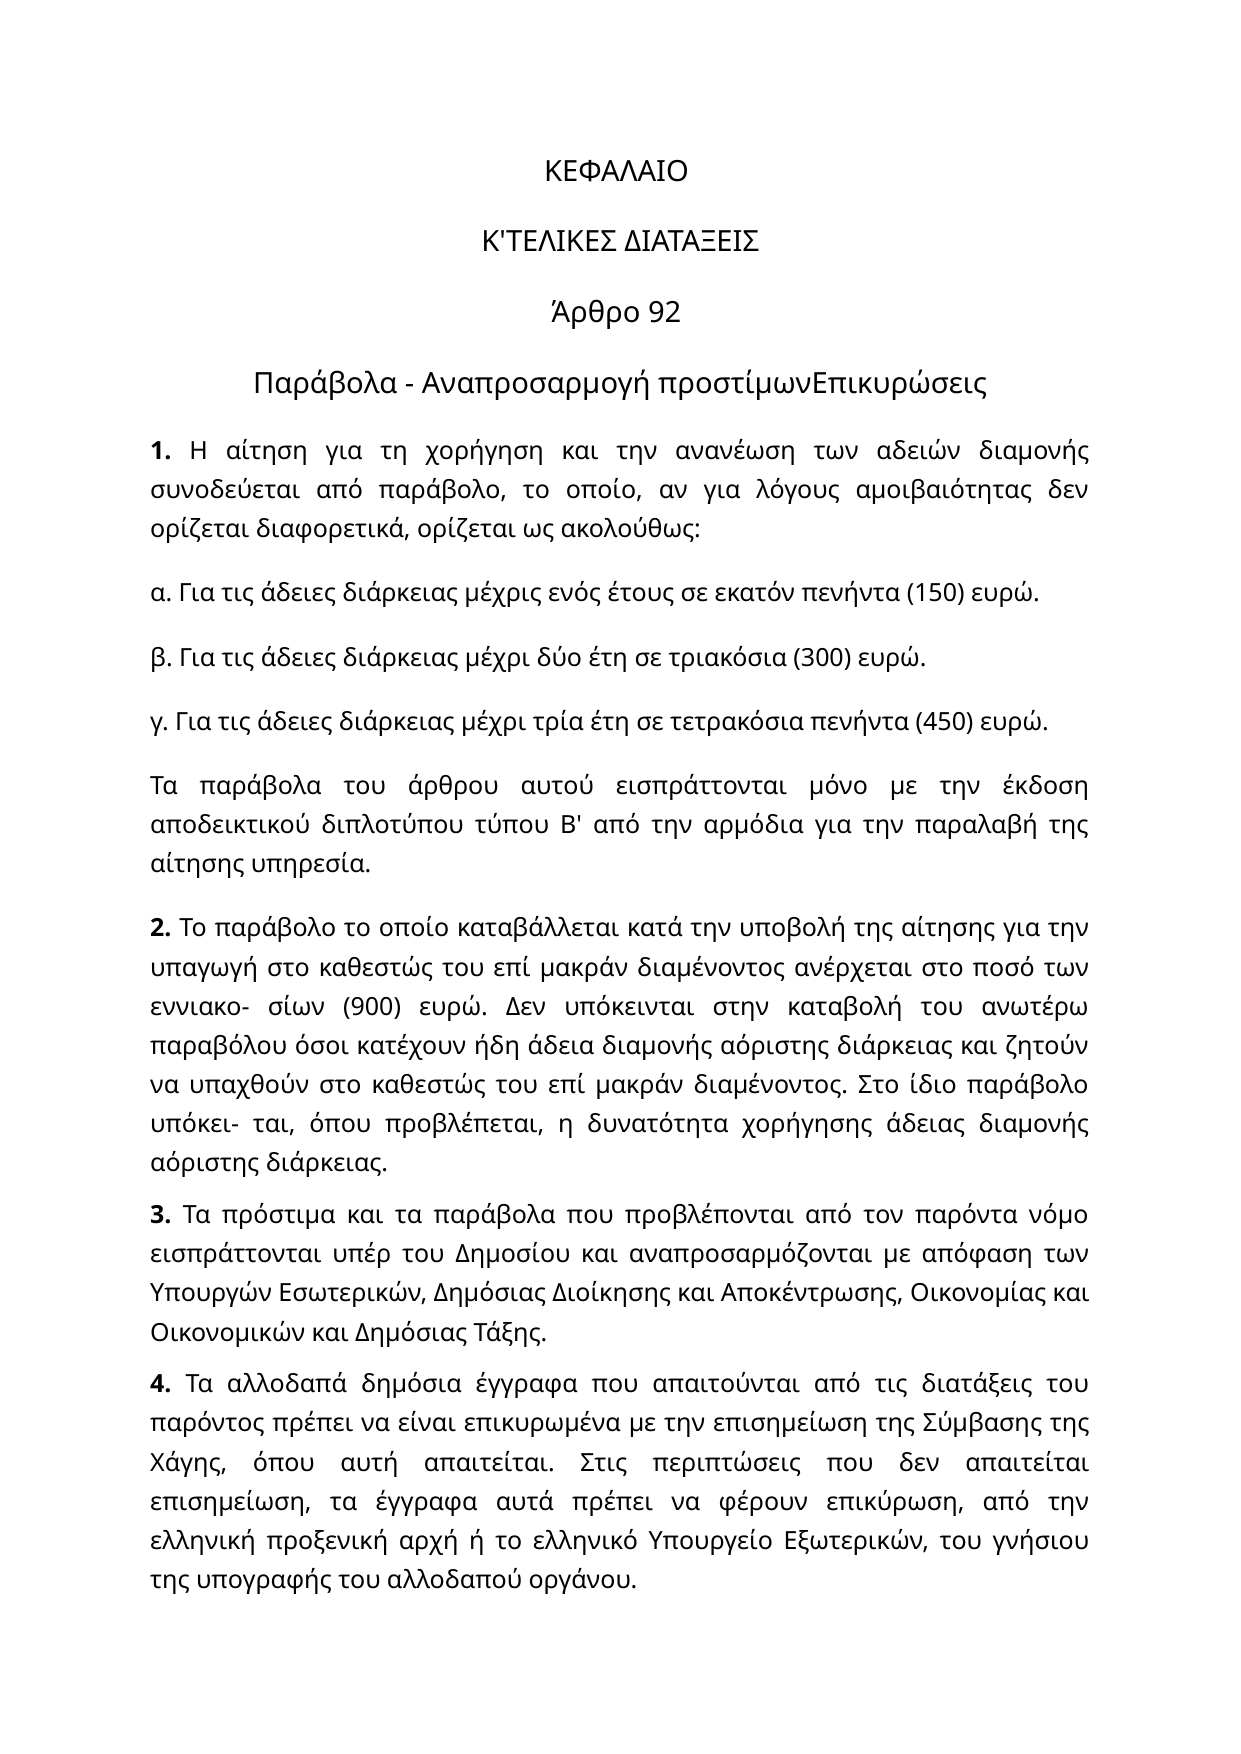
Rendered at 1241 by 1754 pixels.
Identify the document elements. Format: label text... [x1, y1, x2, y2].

subtitle Παράβολα - Αναπροσαρμογή προστίμωνΕπικυρώσεις [150, 362, 1090, 402]
subtitle Άρθρο 92 [150, 291, 1090, 331]
text Τα παράβολα του άρθρου αυτού εισπράττονται μόνο με την έκδοση αποδεικτικού διπλοτύπου τύπου Β' από την αρμόδια για την παραλαβή της αίτησης υπηρεσία. [150, 767, 1090, 880]
text 2. Το παράβολο το οποίο καταβάλλεται κατά την υποβολή της αίτησης για την υπαγωγή στο καθεστώς του επί μακράν διαμένοντος ανέρχεται στο ποσό των εννιακο- σίων (900) ευρώ. Δεν υπόκεινται στην καταβολή του ανωτέρω παραβόλου όσοι κατέχουν ήδη άδεια διαμονής αόριστης διάρκειας και ζητούν να υπαχθούν στο καθεστώς του επί μακράν διαμένοντος. Στο ίδιο παράβολο υπόκει- ται, όπου προβλέπεται, η δυνατότητα χορήγησης άδειας διαμονής αόριστης διάρκειας. [150, 910, 1090, 1179]
text β. Για τις άδειες διάρκειας μέχρι δύο έτη σε τριακόσια (300) ευρώ. [150, 639, 1090, 673]
text 4. Τα αλλοδαπά δημόσια έγγραφα που απαιτούνται από τις διατάξεις του παρόντος πρέπει να είναι επικυρωμένα με την επισημείωση της Σύμβασης της Χάγης, όπου αυτή απαιτείται. Στις περιπτώσεις που δεν απαιτείται επισημείωση, τα έγγραφα αυτά πρέπει να φέρουν επικύρωση, από την ελληνική προξενική αρχή ή το ελληνικό Υπουργείο Εξωτερικών, του γνήσιου της υπογραφής του αλλοδαπού οργάνου. [150, 1366, 1090, 1596]
text 1. Η αίτηση για τη χορήγηση και την ανανέωση των αδειών διαμονής συνοδεύεται από παράβολο, το οποίο, αν για λόγους αμοιβαιότητας δεν ορίζεται διαφορετικά, ορίζεται ως ακολούθως: [150, 432, 1090, 545]
subtitle ΚΕΦΑΛΑΙΟ [150, 150, 1090, 190]
text γ. Για τις άδειες διάρκειας μέχρι τρία έτη σε τετρακόσια πενήντα (450) ευρώ. [150, 703, 1090, 737]
subtitle Κ'ΤΕΛΙΚΕΣ ΔΙΑΤΑΞΕΙΣ [150, 221, 1090, 260]
text 3. Τα πρόστιμα και τα παράβολα που προβλέπονται από τον παρόντα νόμο εισπράττονται υπέρ του Δημοσίου και αναπροσαρμόζονται με απόφαση των Υπουργών Εσωτερικών, Δημόσιας Διοίκησης και Αποκέντρωσης, Οικονομίας και Οικονομικών και Δημόσιας Τάξης. [150, 1197, 1090, 1348]
text α. Για τις άδειες διάρκειας μέχρις ενός έτους σε εκατόν πενήντα (150) ευρώ. [150, 575, 1090, 609]
